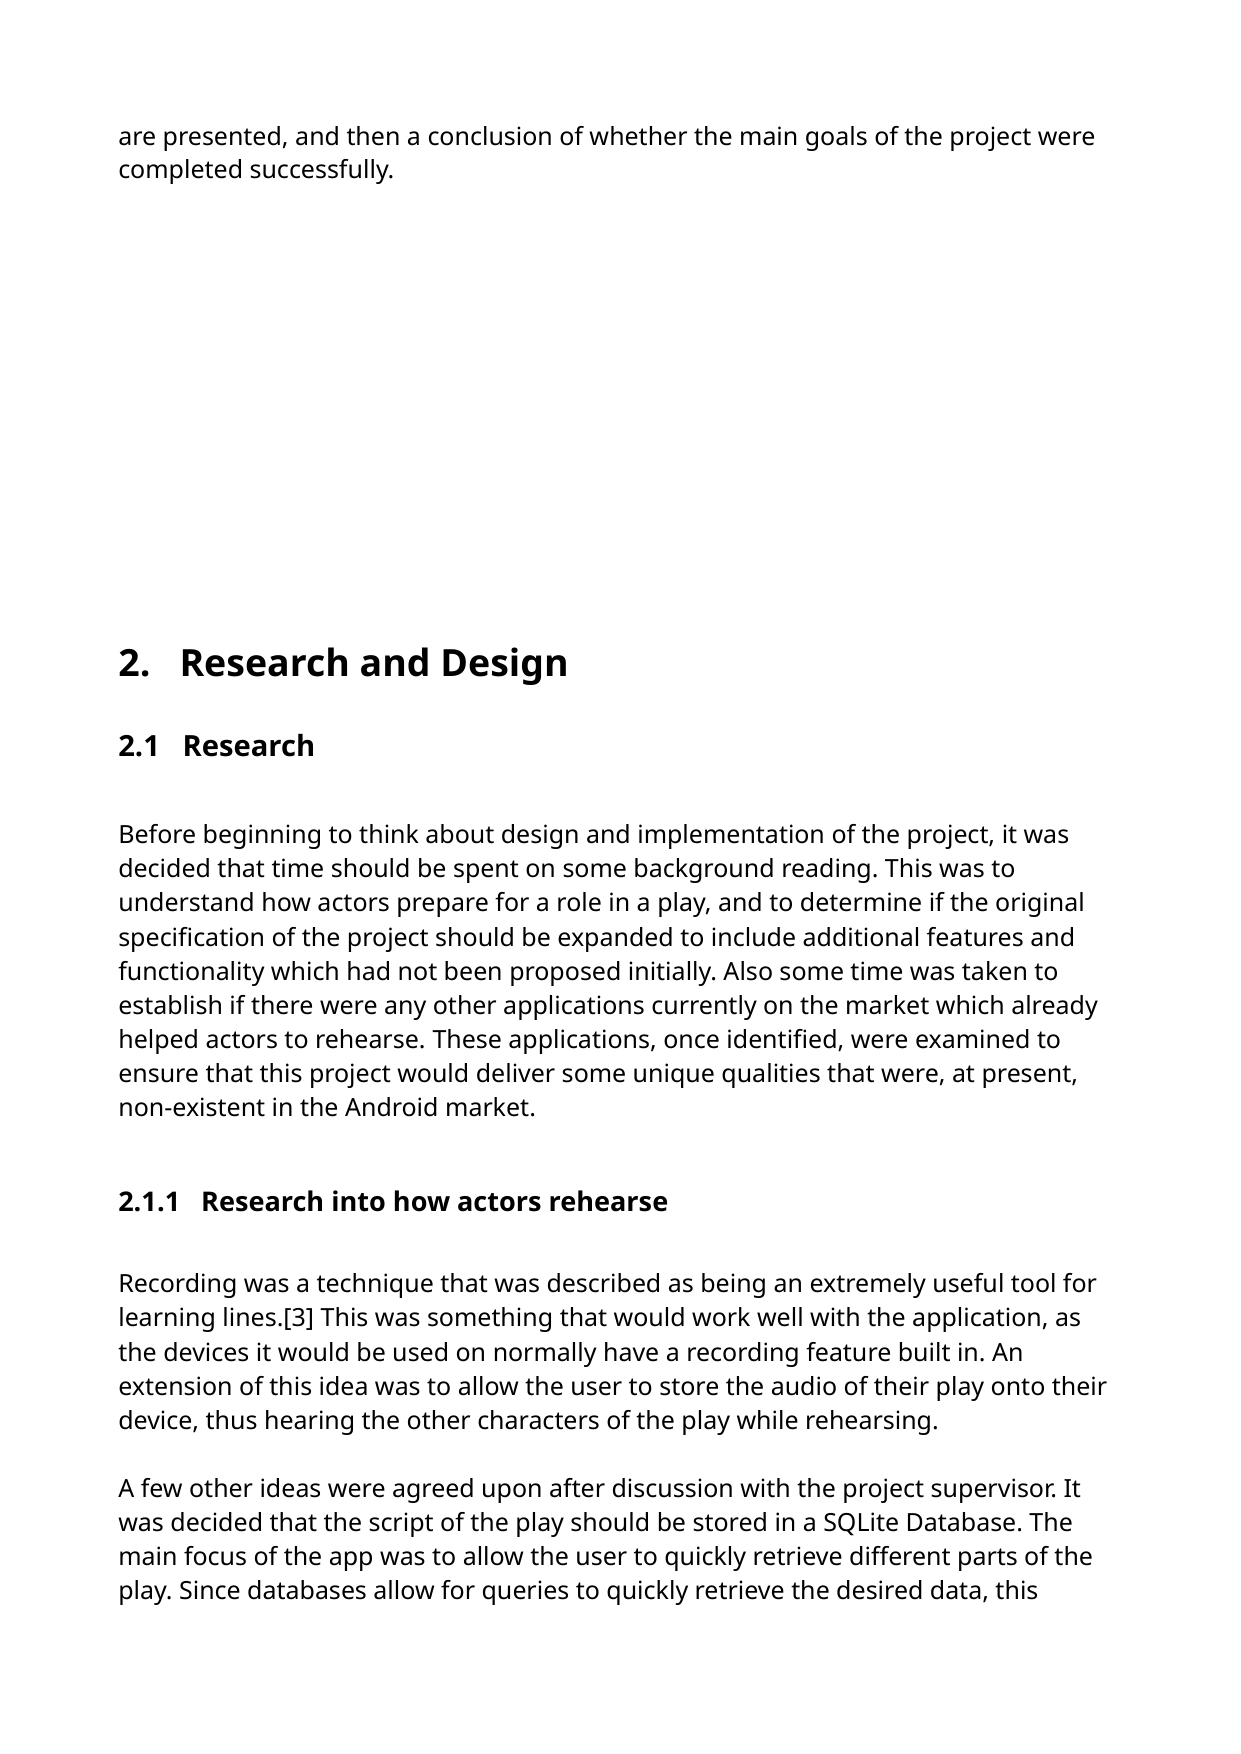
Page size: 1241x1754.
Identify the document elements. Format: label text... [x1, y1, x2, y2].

text Before beginning to think about design and implementation of the project, it was decided that time should be spent on some background reading. This was to understand how actors prepare for a role in a play, and to determine if the original specification of the project should be expanded to include additional features and functionality which had not been proposed initially. Also some time was taken to establish if there were any other applications currently on the market which already helped actors to rehearse. These applications, once identified, were examined to ensure that this project would deliver some unique qualities that were, at present, non-existent in the Android market. [118, 817, 1122, 1123]
subtitle 2. Research and Design [118, 637, 1122, 688]
text A few other ideas were agreed upon after discussion with the project supervisor. It was decided that the script of the play should be stored in a SQLite Database. The main focus of the app was to allow the user to quickly retrieve different parts of the play. Since databases allow for queries to quickly retrieve the desired data, this [118, 1470, 1122, 1607]
subtitle 2.1 Research [118, 725, 1122, 765]
text Recording was a technique that was described as being an extremely useful tool for learning lines.[3] This was something that would work well with the application, as the devices it would be used on normally have a recording feature built in. An extension of this idea was to allow the user to store the audio of their play onto their device, thus hearing the other characters of the play while rehearsing. [118, 1266, 1122, 1436]
text are presented, and then a conclusion of whether the main goals of the project were completed successfully. [118, 118, 1122, 186]
subtitle 2.1.1 Research into how actors rehearse [118, 1183, 1122, 1219]
